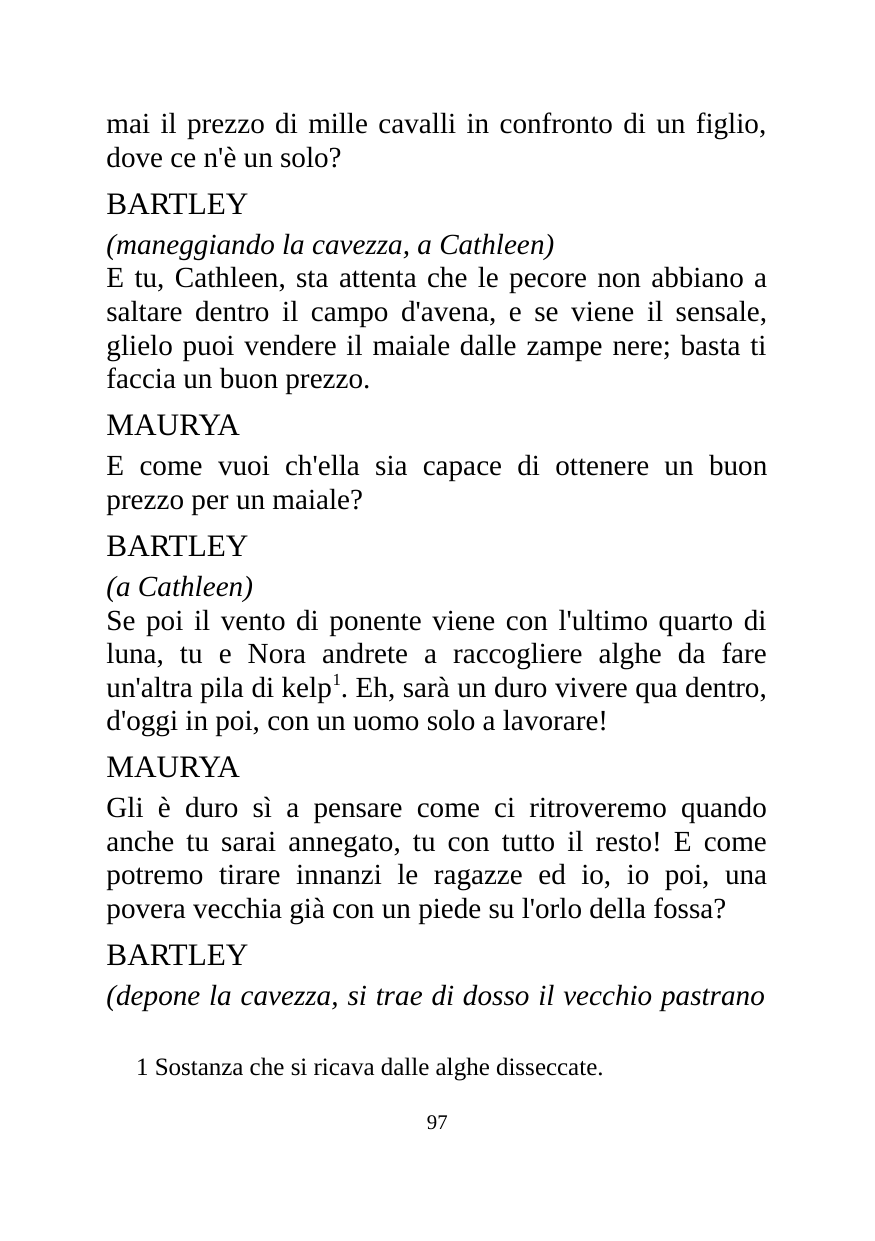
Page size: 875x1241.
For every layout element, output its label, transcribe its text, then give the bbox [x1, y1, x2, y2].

text (depone la cavezza, si trae di dosso il vecchio pastrano [106, 978, 768, 1012]
text (maneggiando la cavezza, a Cathleen) [106, 227, 768, 261]
text Gli è duro sì a pensare come ci ritroveremo quando anche tu sarai annegato, tu con tutto il resto! E come potremo tirare innanzi le ragazze ed io, io poi, una povera vecchia già con un piede su l'orlo della fossa? [106, 790, 768, 924]
text (a Cathleen) [106, 569, 768, 603]
text MAURYA [106, 748, 768, 784]
text BARTLEY [106, 185, 768, 221]
text E come vuoi ch'ella sia capace di ottenere un buon prezzo per un maiale? [106, 448, 768, 515]
text E tu, Cathleen, sta attenta che le pecore non abbiano a saltare dentro il campo d'avena, e se viene il sensale, glielo puoi vendere il maiale dalle zampe nere; basta ti faccia un buon prezzo. [106, 261, 768, 395]
text BARTLEY [106, 527, 768, 563]
text BARTLEY [106, 936, 768, 972]
text Sostanza che si ricava dalle alghe disseccate. [106, 1052, 768, 1080]
text MAURYA [106, 406, 768, 442]
text Se poi il vento di ponente viene con l'ultimo quarto di luna, tu e Nora andrete a raccogliere alghe da fare un'altra pila di kelp. Eh, sarà un duro vivere qua dentro, d'oggi in poi, con un uomo solo a lavorare! [106, 603, 768, 737]
text mai il prezzo di mille cavalli in confronto di un figlio, dove ce n'è un solo? [106, 106, 768, 173]
